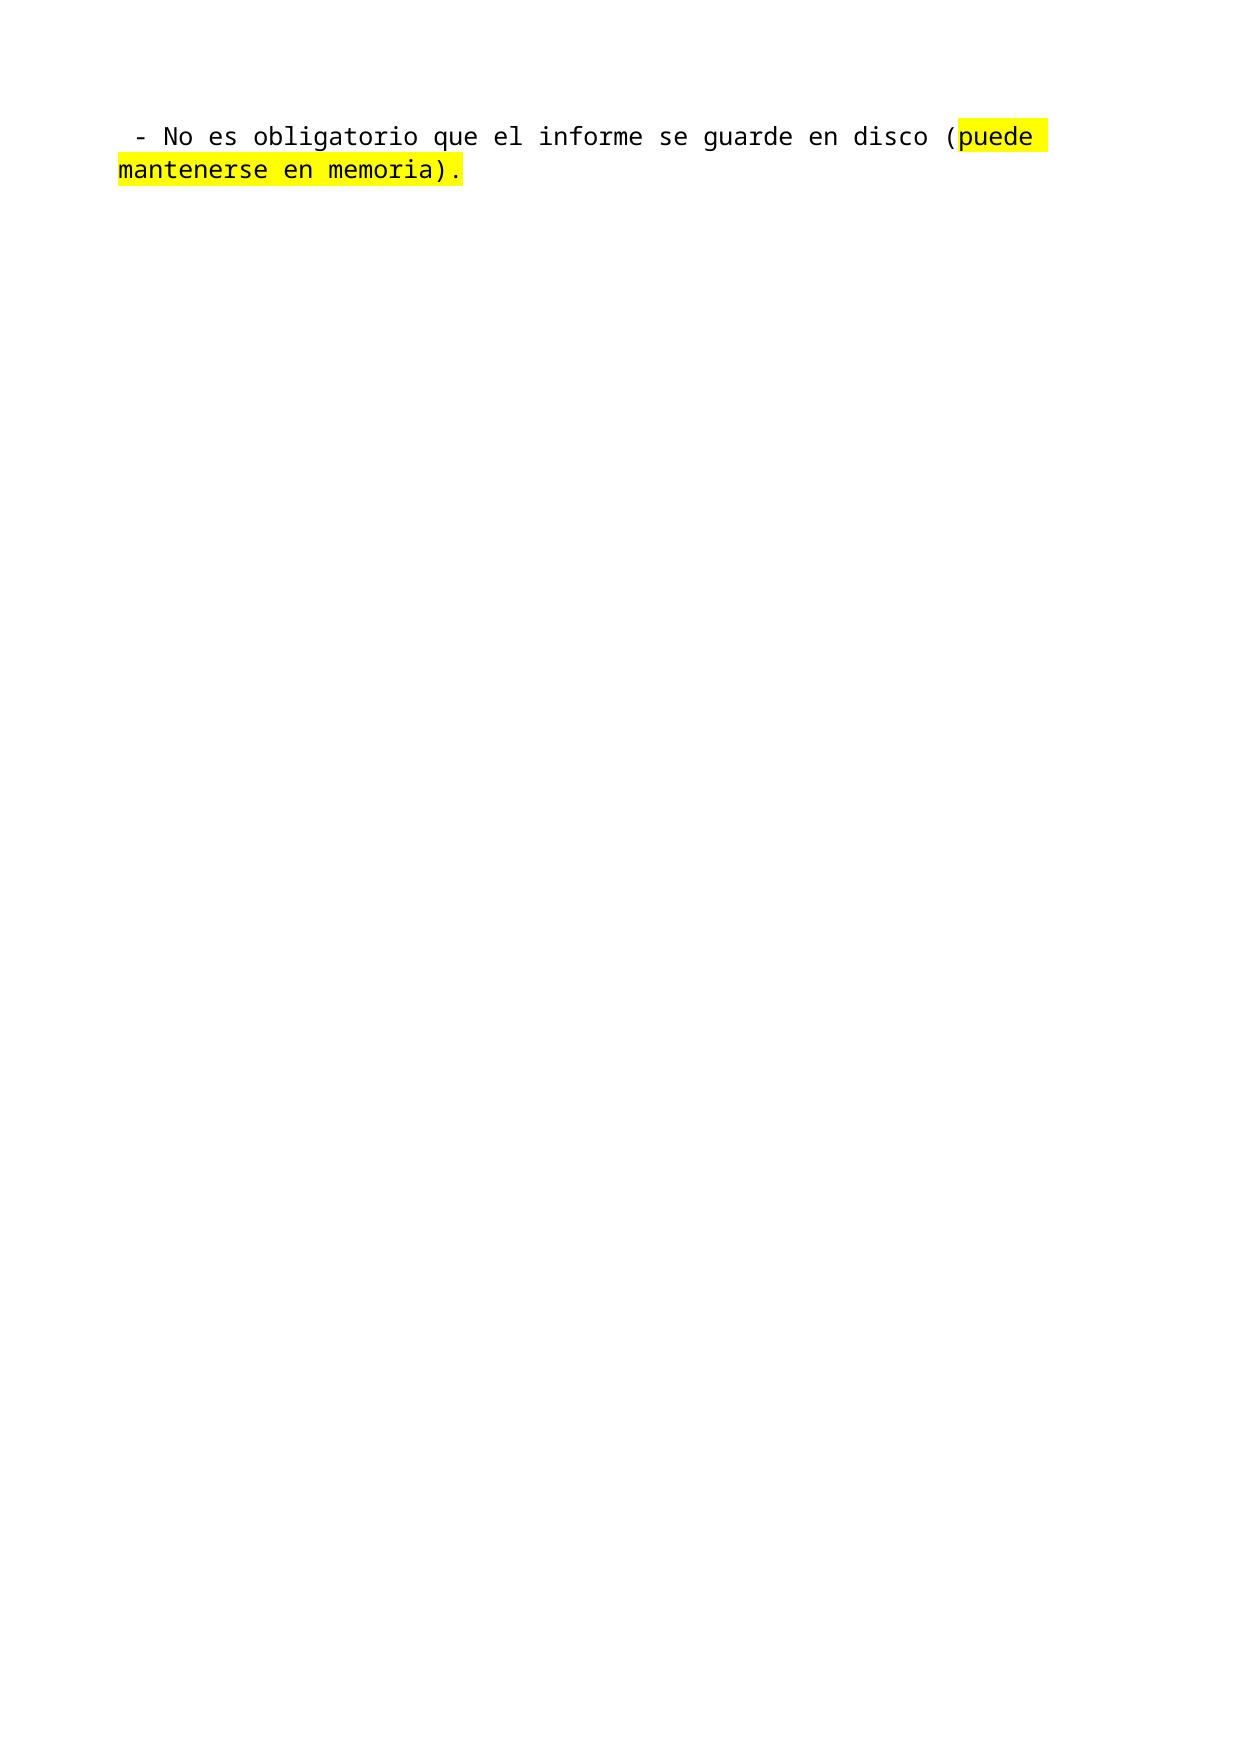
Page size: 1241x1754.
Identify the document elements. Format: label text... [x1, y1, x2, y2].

text - No es obligatorio que el informe se guarde en disco (puede mantenerse en memoria). [118, 118, 1122, 186]
